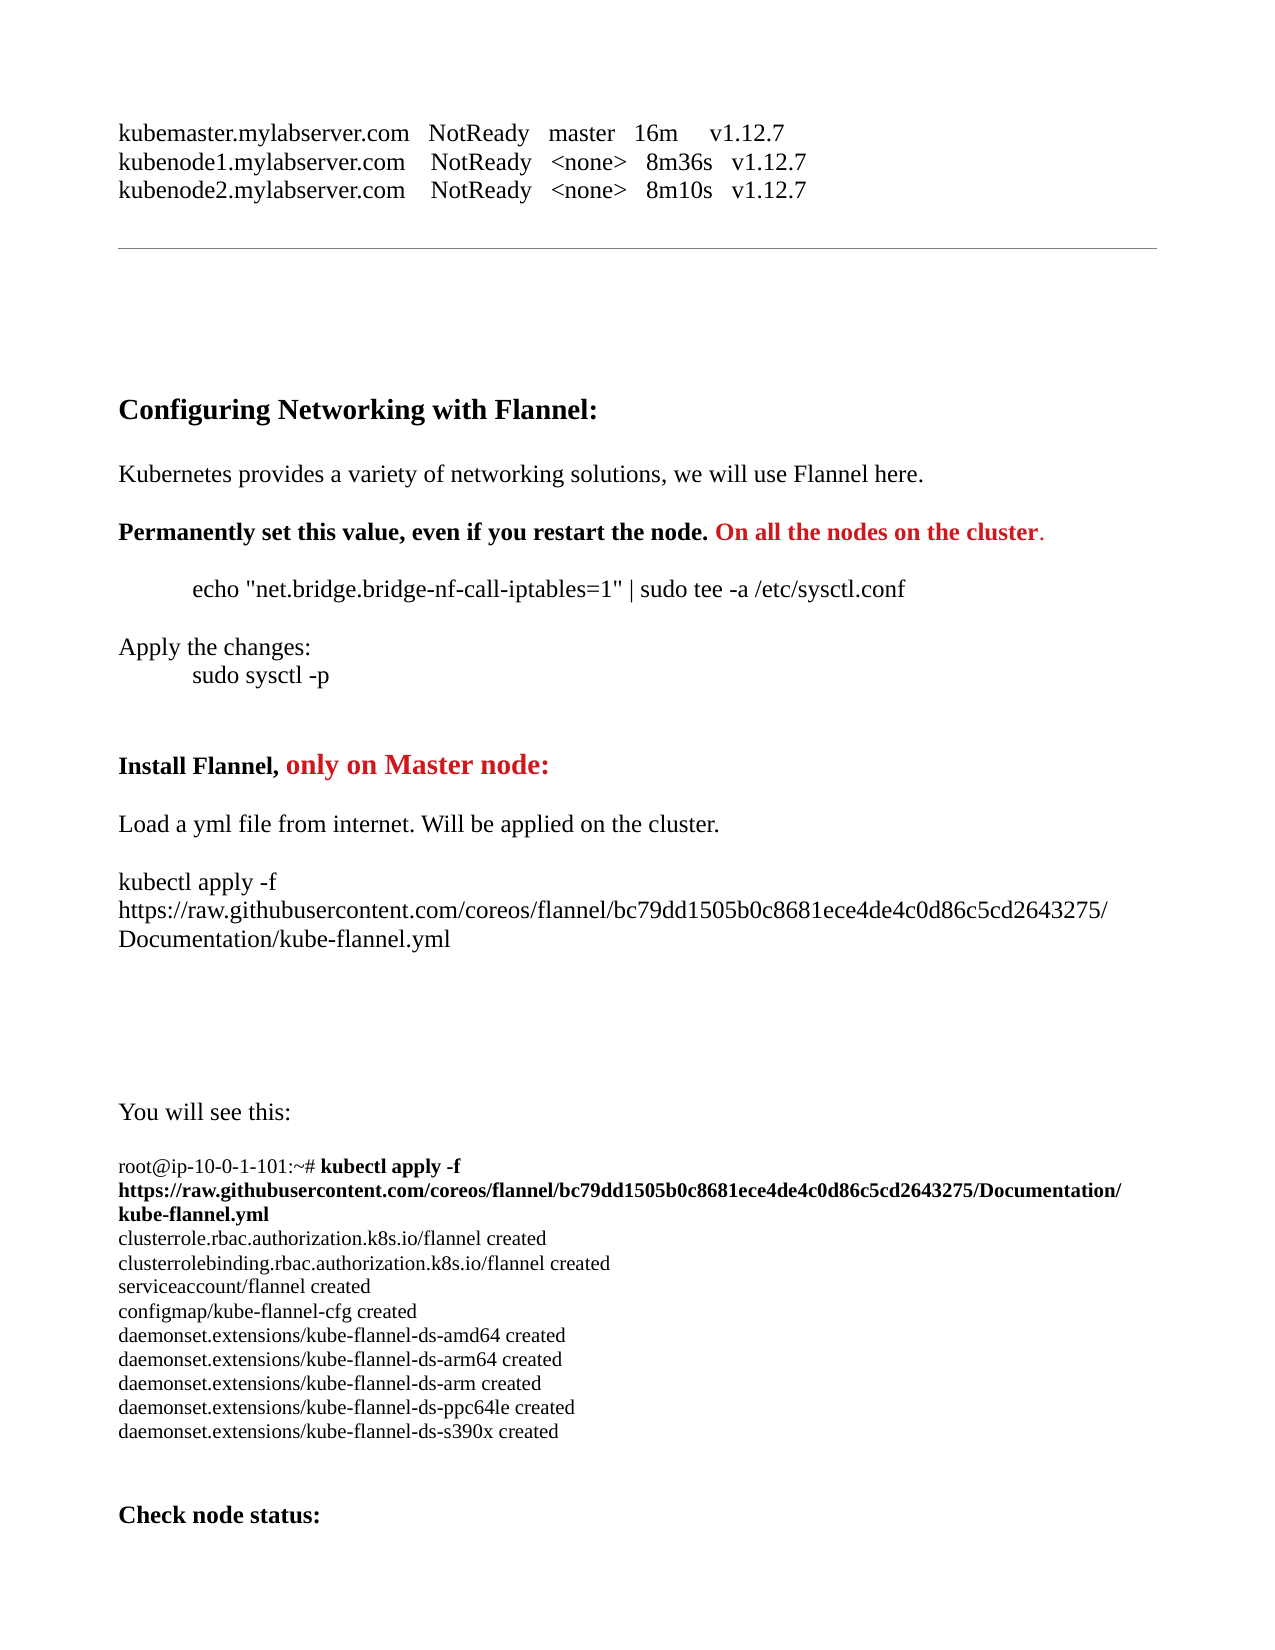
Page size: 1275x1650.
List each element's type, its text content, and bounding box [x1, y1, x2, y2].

text daemonset.extensions/kube-flannel-ds-s390x created [118, 1419, 1157, 1443]
text Configuring Networking with Flannel: [118, 392, 1157, 426]
text Check node status: [118, 1500, 1157, 1529]
text kubemaster.mylabserver.com NotReady master 16m v1.12.7 [118, 118, 1157, 147]
text sudo sysctl -p [118, 661, 1157, 689]
text kubectl apply -f https://raw.githubusercontent.com/coreos/flannel/bc79dd1505b0c8681ece4de4c0d86c5cd2643275/Documentation/kube-flannel.yml [118, 867, 1157, 953]
text Install Flannel, only on Master node: [118, 747, 1157, 780]
text Load a yml file from internet. Will be applied on the cluster. [118, 809, 1157, 838]
text daemonset.extensions/kube-flannel-ds-ppc64le created [118, 1395, 1157, 1419]
text You will see this: [118, 1097, 1157, 1125]
text kubenode1.mylabserver.com NotReady <none> 8m36s v1.12.7 [118, 147, 1157, 176]
text Apply the changes: [118, 632, 1157, 661]
text serviceaccount/flannel created [118, 1274, 1157, 1298]
text clusterrole.rbac.authorization.k8s.io/flannel created [118, 1226, 1157, 1250]
text daemonset.extensions/kube-flannel-ds-arm created [118, 1371, 1157, 1395]
text daemonset.extensions/kube-flannel-ds-amd64 created [118, 1323, 1157, 1347]
text root@ip-10-0-1-101:~# kubectl apply -f https://raw.githubusercontent.com/coreos/flannel/bc79dd1505b0c8681ece4de4c0d86c5cd2643275/Documentation/kube-flannel.yml [118, 1154, 1157, 1226]
text Permanently set this value, even if you restart the node. On all the nodes on the cluster. [118, 517, 1157, 546]
text kubenode2.mylabserver.com NotReady <none> 8m10s v1.12.7 [118, 176, 1157, 204]
text daemonset.extensions/kube-flannel-ds-arm64 created [118, 1347, 1157, 1371]
text echo "net.bridge.bridge-nf-call-iptables=1" | sudo tee -a /etc/sysctl.conf [118, 574, 1157, 603]
text clusterrolebinding.rbac.authorization.k8s.io/flannel created [118, 1250, 1157, 1274]
text Kubernetes provides a variety of networking solutions, we will use Flannel here. [118, 459, 1157, 488]
text configmap/kube-flannel-cfg created [118, 1298, 1157, 1323]
